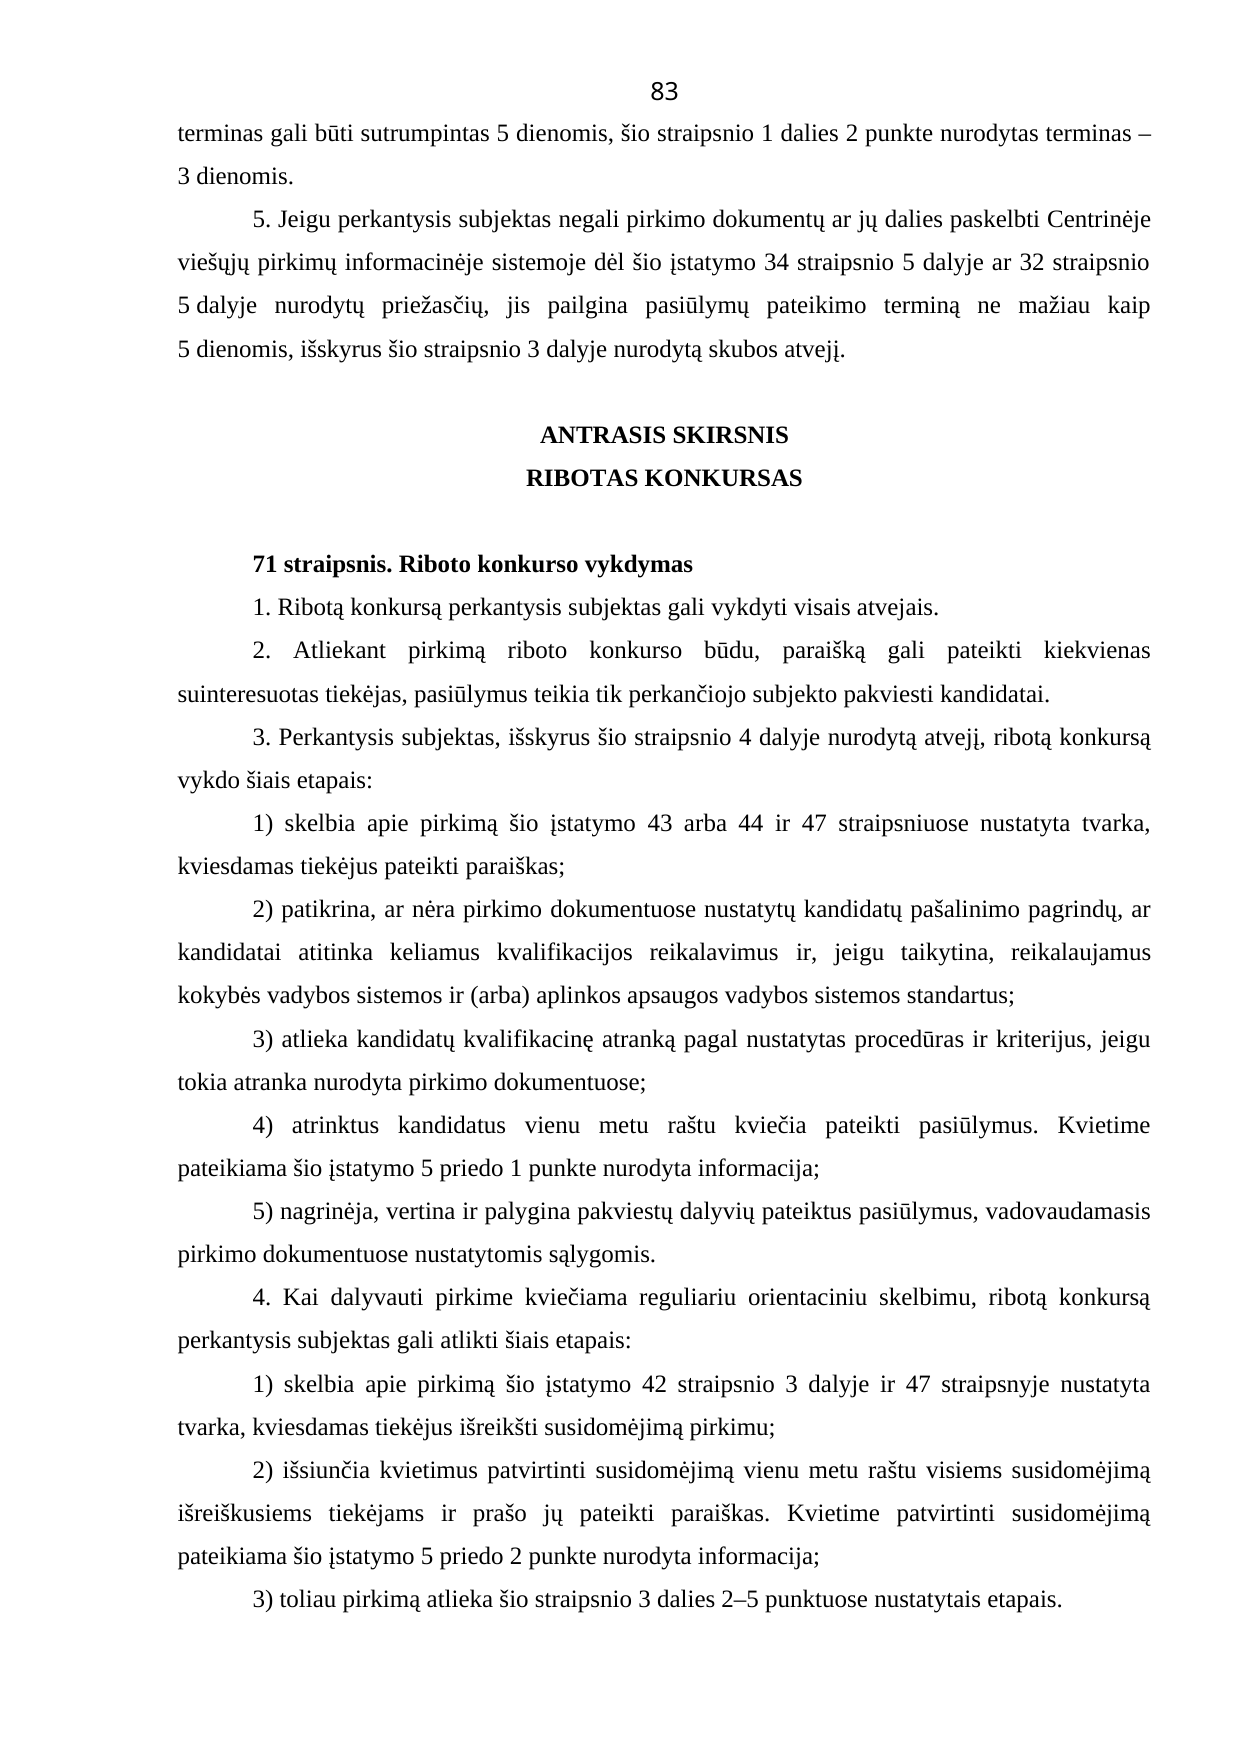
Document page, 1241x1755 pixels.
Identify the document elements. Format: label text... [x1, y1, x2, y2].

text 1) skelbia apie pirkimą šio įstatymo 43 arba 44 ir 47 straipsniuose nustatyta tvarka, kviesdamas tiekėjus pateikti paraiškas; [177, 808, 1152, 880]
text 1) skelbia apie pirkimą šio įstatymo 42 straipsnio 3 dalyje ir 47 straipsnyje nustatyta tvarka, kviesdamas tiekėjus išreikšti susidomėjimą pirkimu; [177, 1369, 1152, 1441]
text 4) atrinktus kandidatus vienu metu raštu kviečia pateikti pasiūlymus. Kvietime pateikiama šio įstatymo 5 priedo 1 punkte nurodyta informacija; [177, 1110, 1152, 1182]
text 5) nagrinėja, vertina ir palygina pakviestų dalyvių pateiktus pasiūlymus, vadovaudamasis pirkimo dokumentuose nustatytomis sąlygomis. [177, 1196, 1152, 1268]
text 3) atlieka kandidatų kvalifikacinę atranką pagal nustatytas procedūras ir kriterijus, jeigu tokia atranka nurodyta pirkimo dokumentuose; [177, 1024, 1152, 1096]
text 4. Kai dalyvauti pirkime kviečiama reguliariu orientaciniu skelbimu, ribotą konkursą perkantysis subjektas gali atlikti šiais etapais: [177, 1282, 1152, 1354]
text 5. Jeigu perkantysis subjektas negali pirkimo dokumentų ar jų dalies paskelbti Centrinėje viešųjų pirkimų informacinėje sistemoje dėl šio įstatymo 34 straipsnio 5 dalyje ar 32 straipsnio 5 dalyje nurodytų priežasčių, jis pailgina pasiūlymų pateikimo terminą ne mažiau kaip 5 dienomis, išskyrus šio straipsnio 3 dalyje nurodytą skubos atvejį. [177, 204, 1152, 362]
text 2. Atliekant pirkimą riboto konkurso būdu, paraišką gali pateikti kiekvienas suinteresuotas tiekėjas, pasiūlymus teikia tik perkančiojo subjekto pakviesti kandidatai. [177, 636, 1152, 707]
text RIBOTAS KONKURSAS [177, 463, 1152, 492]
text 2) patikrina, ar nėra pirkimo dokumentuose nustatytų kandidatų pašalinimo pagrindų, ar kandidatai atitinka keliamus kvalifikacijos reikalavimus ir, jeigu taikytina, reikalaujamus kokybės vadybos sistemos ir (arba) aplinkos apsaugos vadybos sistemos standartus; [177, 894, 1152, 1009]
text 71 straipsnis. Riboto konkurso vykdymas [177, 549, 1152, 578]
text 2) išsiunčia kvietimus patvirtinti susidomėjimą vienu metu raštu visiems susidomėjimą išreiškusiems tiekėjams ir prašo jų pateikti paraiškas. Kvietime patvirtinti susidomėjimą pateikiama šio įstatymo 5 priedo 2 punkte nurodyta informacija; [177, 1455, 1152, 1570]
text ANTRASIS SKIRSNIS [177, 420, 1152, 449]
text 3. Perkantysis subjektas, išskyrus šio straipsnio 4 dalyje nurodytą atvejį, ribotą konkursą vykdo šiais etapais: [177, 722, 1152, 794]
text 1. Ribotą konkursą perkantysis subjektas gali vykdyti visais atvejais. [177, 592, 1152, 621]
text terminas gali būti sutrumpintas 5 dienomis, šio straipsnio 1 dalies 2 punkte nurodytas terminas – 3 dienomis. [177, 118, 1152, 190]
text 3) toliau pirkimą atlieka šio straipsnio 3 dalies 2–5 punktuose nustatytais etapais. [177, 1584, 1152, 1613]
